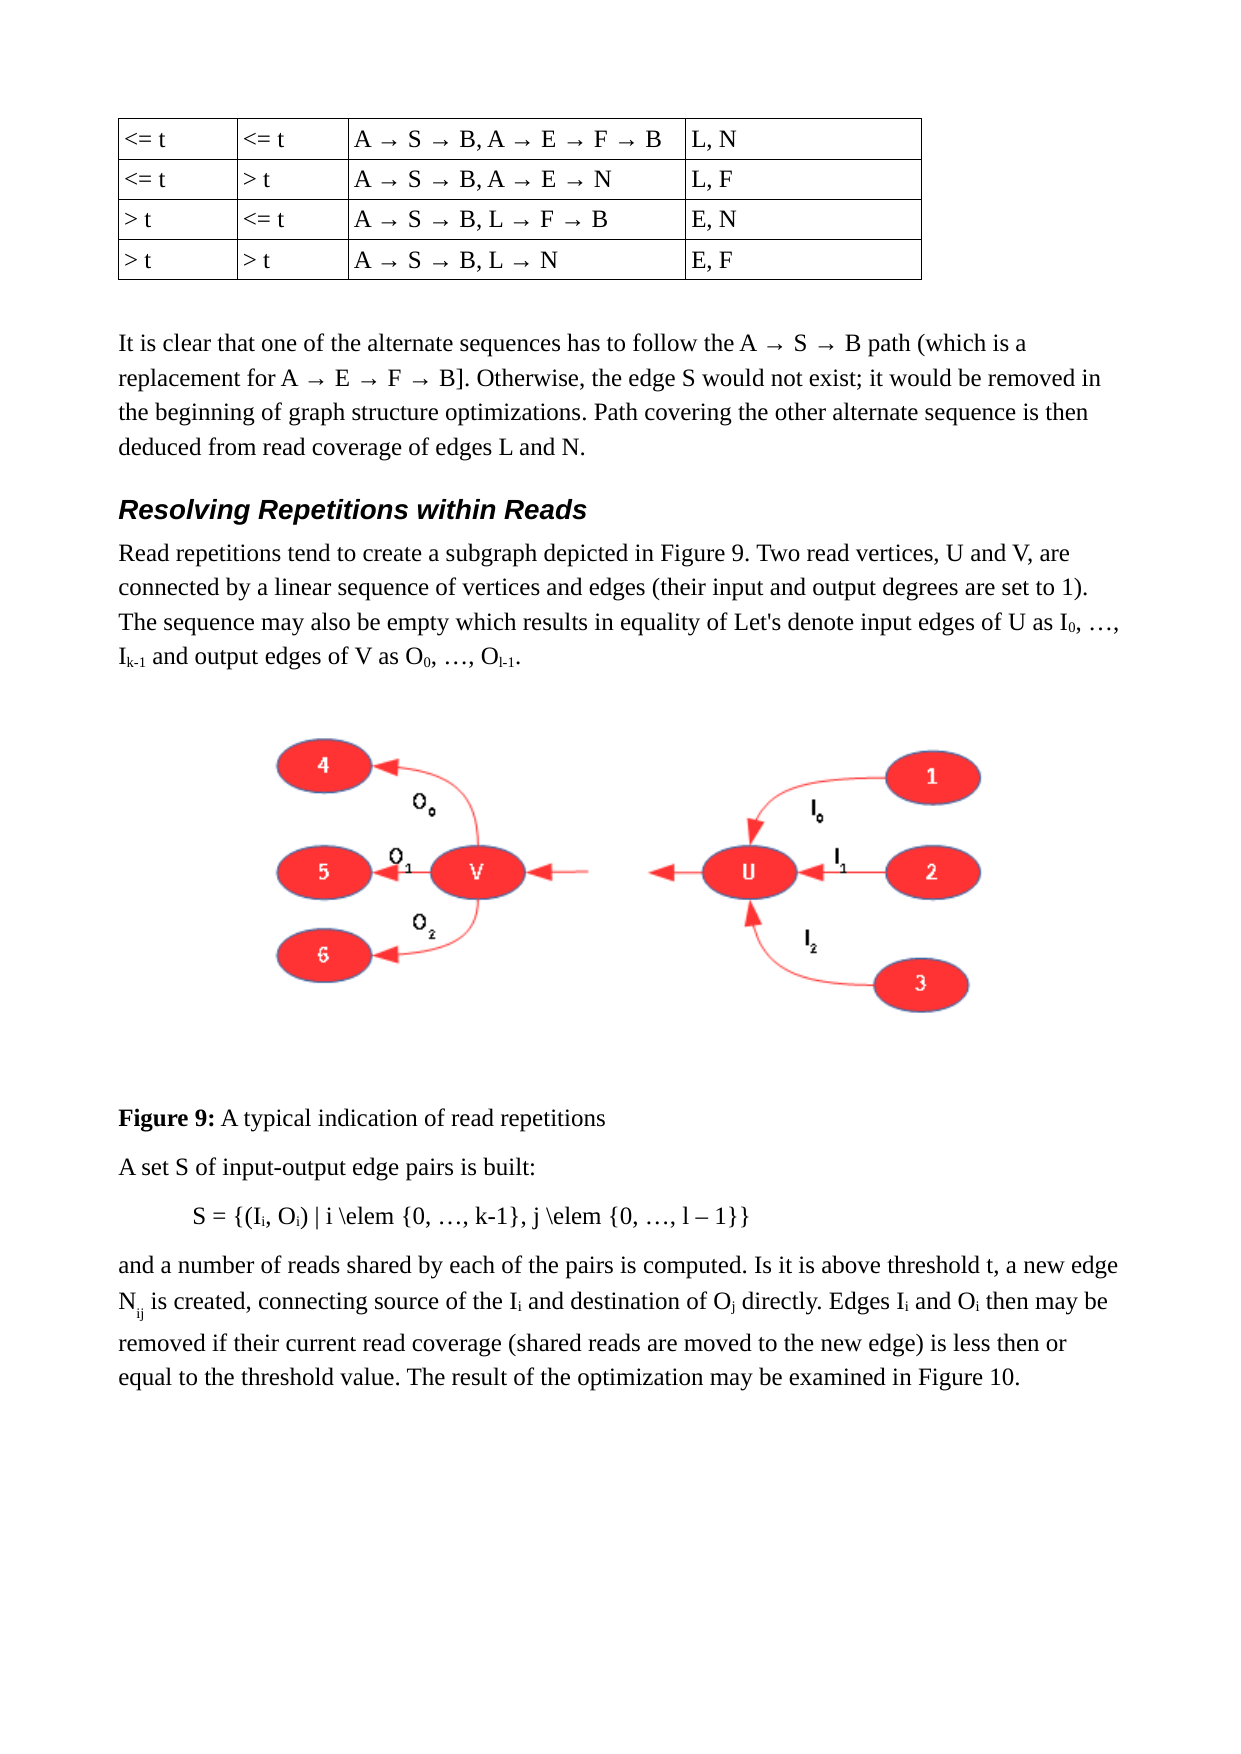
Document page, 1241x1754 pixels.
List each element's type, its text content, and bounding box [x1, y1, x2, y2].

picture [240, 690, 1000, 1049]
table_cell L, F [686, 160, 921, 199]
table_cell A → S → B, L → N [349, 240, 685, 279]
table_cell > t [238, 240, 348, 279]
text It is clear that one of the alternate sequences has to follow the A → S → B path (which is a replacement for A → E → F → B]. Otherwise, the edge S would not exist; it would be removed in the beginning of graph structure optimizations. Path covering the other alternate sequence is then deduced from read coverage of edges L and N. [118, 328, 1122, 461]
table_cell > t [119, 240, 237, 279]
table_cell > t [119, 200, 237, 239]
table_cell <= t [119, 160, 237, 199]
table_cell L, N [686, 119, 921, 158]
text Read repetitions tend to create a subgraph depicted in Figure 9. Two read vertices, U and V, are connected by a linear sequence of vertices and edges (their input and output degrees are set to 1). The sequence may also be empty which results in equality of Let's denote input edges of U as I0, …, Ik-1 and output edges of V as O0, …, Ol-1. [118, 538, 1122, 670]
table_cell A → S → B, L → F → B [349, 200, 685, 239]
table_cell <= t [119, 119, 237, 158]
table_cell A → S → B, A → E → F → B [349, 119, 685, 158]
table_cell <= t [238, 119, 348, 158]
table_cell E, F [686, 240, 921, 279]
table_cell A → S → B, A → E → N [349, 160, 685, 199]
table_cell > t [238, 160, 348, 199]
text Figure 9: A typical indication of read repetitions [118, 1103, 1122, 1132]
text and a number of reads shared by each of the pairs is computed. Is it is above threshold t, a new edge Nij is created, connecting source of the Ii and destination of Oj directly. Edges Ii and Oi then may be removed if their current read coverage (shared reads are moved to the new edge) is less then or equal to the threshold value. The result of the optimization may be examined in Figure 10. [118, 1250, 1122, 1391]
subtitle Resolving Repetitions within Reads [118, 493, 1122, 525]
text A set S of input-output edge pairs is built: [118, 1152, 1122, 1181]
text S = {(Ii, Oi) | i \elem {0, …, k-1}, j \elem {0, …, l – 1}} [118, 1201, 1122, 1230]
table_cell E, N [686, 200, 921, 239]
table_cell <= t [238, 200, 348, 239]
